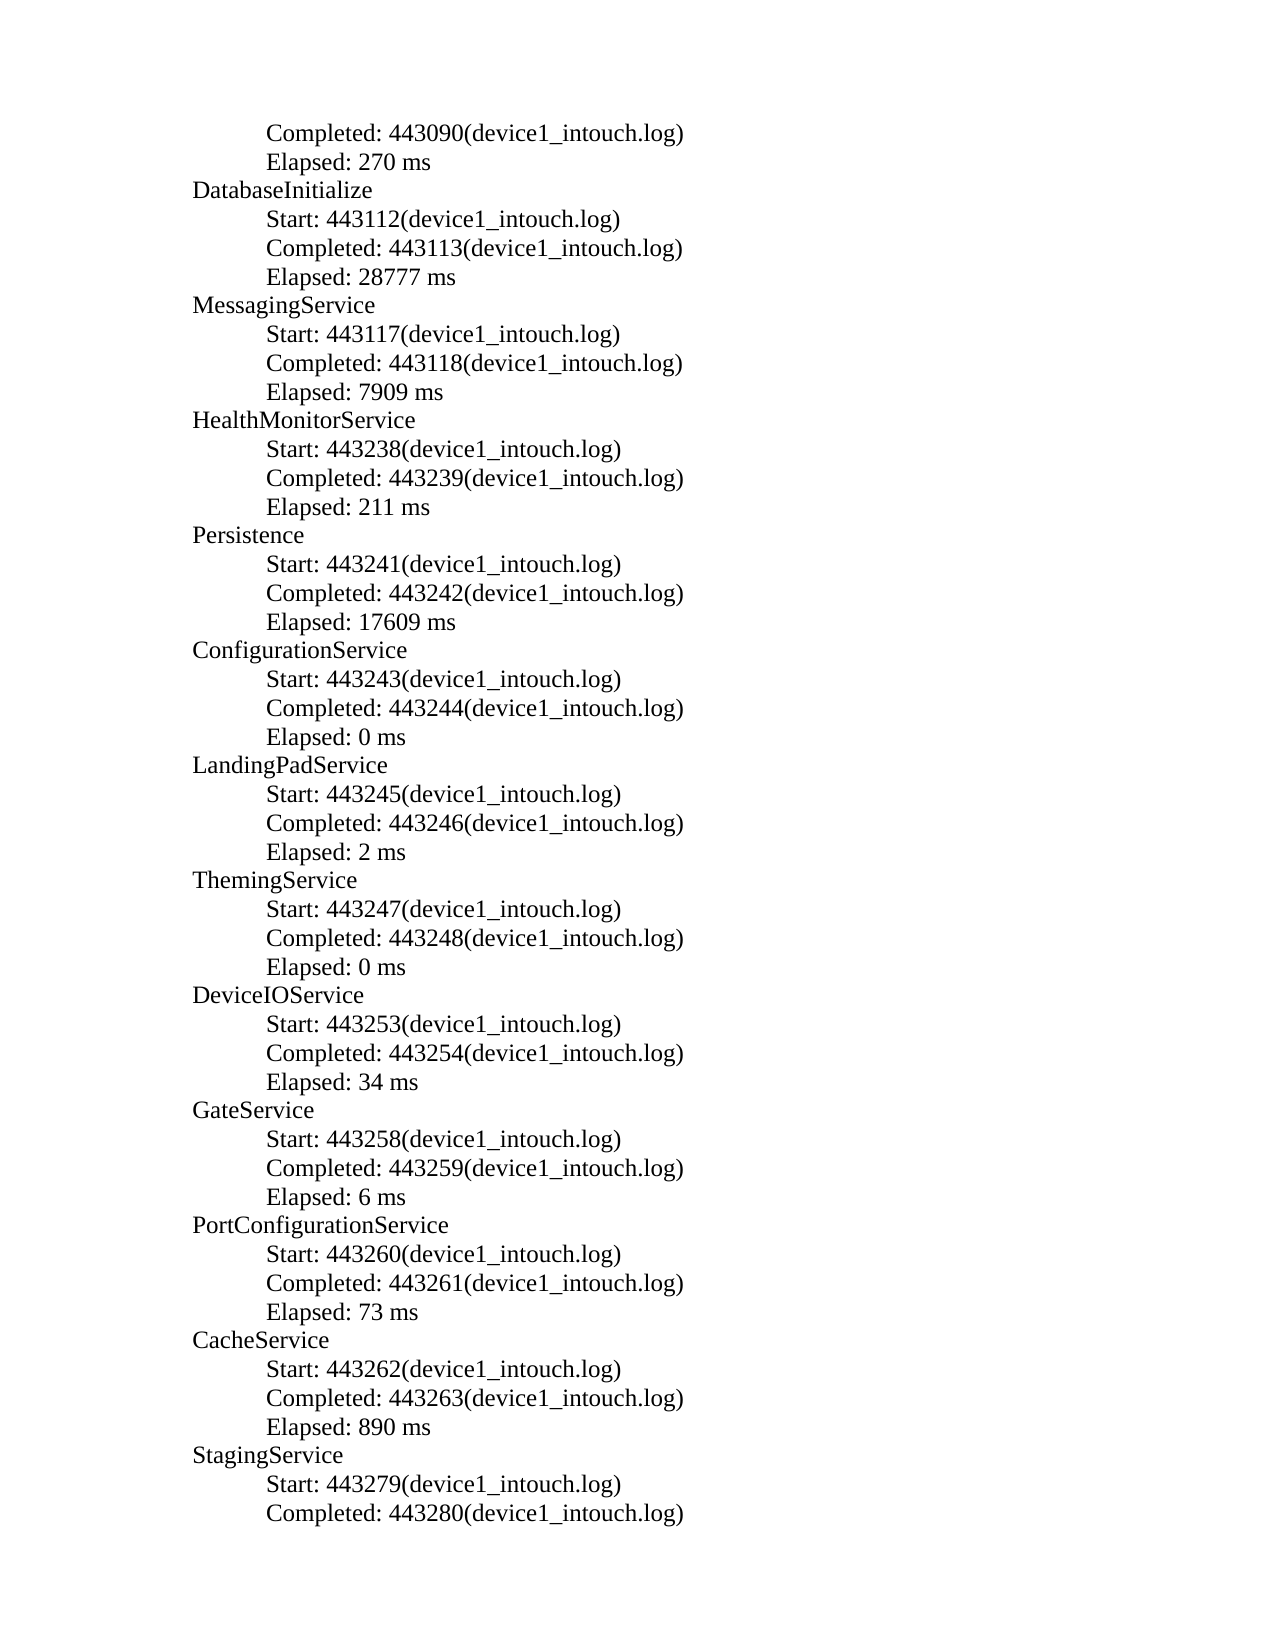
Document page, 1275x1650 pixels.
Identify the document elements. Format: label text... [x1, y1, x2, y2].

text Elapsed: 270 ms [118, 147, 1157, 176]
text Start: 443243(device1_intouch.log) [118, 664, 1157, 693]
text ConfigurationService [118, 636, 1157, 664]
text StagingService [118, 1441, 1157, 1469]
text Completed: 443254(device1_intouch.log) [118, 1038, 1157, 1067]
text Elapsed: 28777 ms [118, 262, 1157, 291]
text Elapsed: 0 ms [118, 952, 1157, 981]
text Completed: 443244(device1_intouch.log) [118, 693, 1157, 722]
text Start: 443238(device1_intouch.log) [118, 434, 1157, 463]
text Completed: 443118(device1_intouch.log) [118, 348, 1157, 377]
text Elapsed: 73 ms [118, 1297, 1157, 1326]
text Start: 443260(device1_intouch.log) [118, 1239, 1157, 1268]
text DeviceIOService [118, 981, 1157, 1009]
text Start: 443258(device1_intouch.log) [118, 1124, 1157, 1153]
text MessagingService [118, 291, 1157, 319]
text Completed: 443261(device1_intouch.log) [118, 1268, 1157, 1297]
text Completed: 443259(device1_intouch.log) [118, 1153, 1157, 1182]
text Persistence [118, 521, 1157, 549]
text Elapsed: 0 ms [118, 722, 1157, 751]
text GateService [118, 1096, 1157, 1124]
text Elapsed: 34 ms [118, 1067, 1157, 1096]
text Completed: 443242(device1_intouch.log) [118, 578, 1157, 607]
text Start: 443253(device1_intouch.log) [118, 1009, 1157, 1038]
text Completed: 443280(device1_intouch.log) [118, 1498, 1157, 1527]
text Start: 443241(device1_intouch.log) [118, 549, 1157, 578]
text Elapsed: 17609 ms [118, 607, 1157, 636]
text Completed: 443239(device1_intouch.log) [118, 463, 1157, 492]
text Elapsed: 7909 ms [118, 377, 1157, 406]
text DatabaseInitialize [118, 176, 1157, 204]
text Start: 443262(device1_intouch.log) [118, 1354, 1157, 1383]
text Start: 443245(device1_intouch.log) [118, 779, 1157, 808]
text CacheService [118, 1326, 1157, 1354]
text Completed: 443090(device1_intouch.log) [118, 118, 1157, 147]
text Elapsed: 211 ms [118, 492, 1157, 521]
text Completed: 443263(device1_intouch.log) [118, 1383, 1157, 1412]
text LandingPadService [118, 751, 1157, 779]
text Start: 443279(device1_intouch.log) [118, 1469, 1157, 1498]
text Start: 443117(device1_intouch.log) [118, 319, 1157, 348]
text HealthMonitorService [118, 406, 1157, 434]
text Elapsed: 890 ms [118, 1412, 1157, 1441]
text Start: 443112(device1_intouch.log) [118, 204, 1157, 233]
text Elapsed: 6 ms [118, 1182, 1157, 1211]
text Completed: 443246(device1_intouch.log) [118, 808, 1157, 837]
text Elapsed: 2 ms [118, 837, 1157, 866]
text Completed: 443113(device1_intouch.log) [118, 233, 1157, 262]
text Start: 443247(device1_intouch.log) [118, 894, 1157, 923]
text PortConfigurationService [118, 1211, 1157, 1239]
text Completed: 443248(device1_intouch.log) [118, 923, 1157, 952]
text ThemingService [118, 866, 1157, 894]
